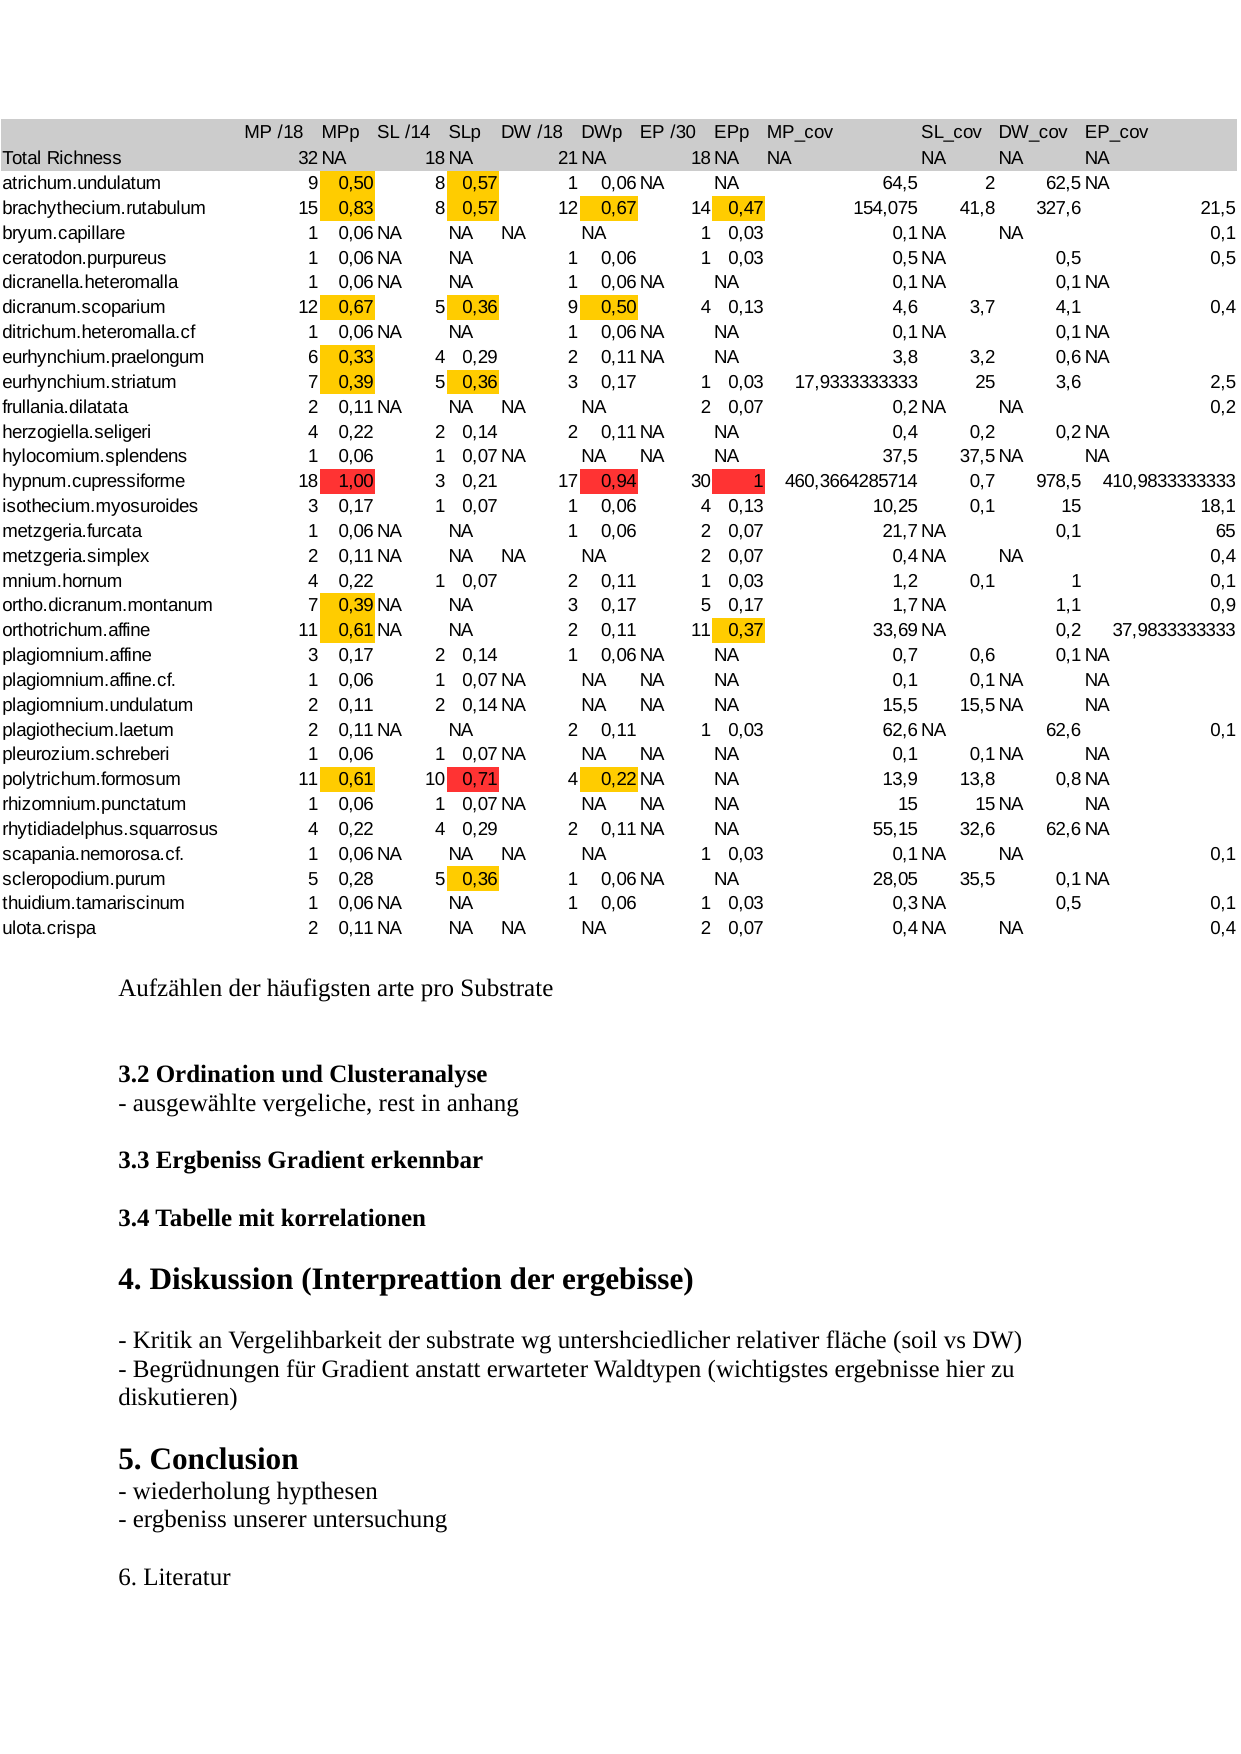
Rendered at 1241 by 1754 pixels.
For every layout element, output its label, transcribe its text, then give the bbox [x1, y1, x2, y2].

text Aufzählen der häufigsten arte pro Substrate [118, 973, 1122, 1001]
text 5. Conclusion [118, 1440, 1122, 1476]
text - Begrüdnungen für Gradient anstatt erwarteter Waldtypen (wichtigstes ergebnisse hier zu diskutieren) [118, 1354, 1122, 1411]
text - ergbeniss unserer untersuchung [118, 1504, 1122, 1533]
text 3.3 Ergbeniss Gradient erkennbar [118, 1145, 1122, 1174]
text 6. Literatur [118, 1562, 1122, 1591]
text 3.4 Tabelle mit korrelationen [118, 1203, 1122, 1231]
text - ausgewählte vergeliche, rest in anhang [118, 1088, 1122, 1116]
text 4. Diskussion (Interpreattion der ergebisse) [118, 1260, 1122, 1296]
text 3.2 Ordination und Clusteranalyse [118, 1059, 1122, 1088]
text - Kritik an Vergelihbarkeit der substrate wg untershciedlicher relativer fläche (soil vs DW) [118, 1325, 1122, 1354]
text - wiederholung hypthesen [118, 1476, 1122, 1504]
